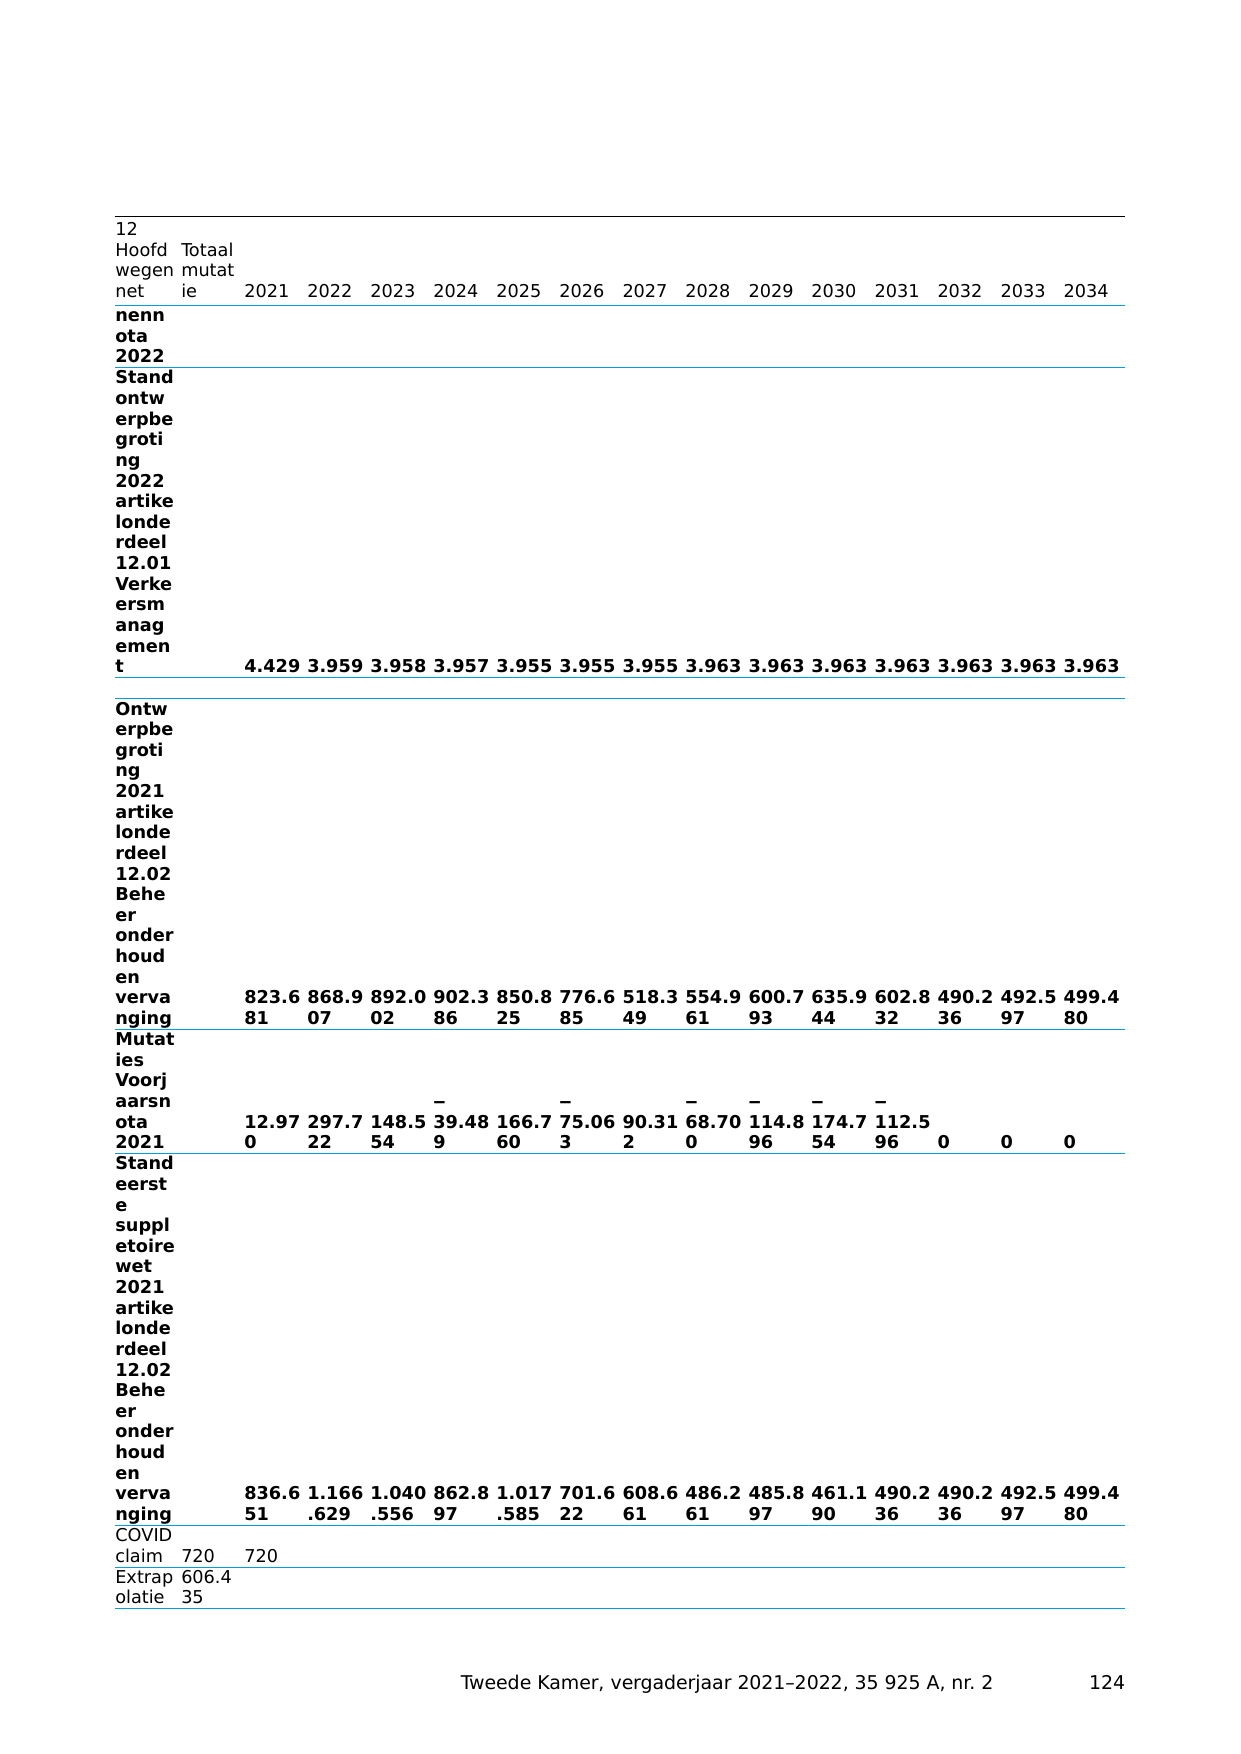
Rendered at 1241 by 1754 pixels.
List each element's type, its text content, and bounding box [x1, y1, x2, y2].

table_cell 3.958 [367, 368, 430, 677]
table_cell 12.970 [241, 1030, 304, 1153]
table_cell [367, 678, 430, 698]
table_cell [556, 1526, 619, 1566]
table_cell [556, 1568, 619, 1608]
table_cell ‒ 112.596 [871, 1030, 934, 1153]
table_cell 499.480 [1060, 1154, 1125, 1524]
table_cell [1060, 306, 1125, 367]
table_cell [808, 678, 871, 698]
table_cell [178, 678, 241, 698]
table_cell [493, 306, 556, 367]
table_cell [934, 306, 997, 367]
table_cell [430, 306, 493, 367]
table_cell [367, 1526, 430, 1566]
table_cell 3.955 [493, 368, 556, 677]
table_cell [745, 678, 808, 698]
table_cell [493, 1526, 556, 1566]
table_cell 602.832 [871, 699, 934, 1028]
table_cell [178, 306, 241, 367]
table_cell [178, 368, 241, 677]
table_cell [493, 1568, 556, 1608]
table_cell 490.236 [934, 1154, 997, 1524]
table_cell [745, 306, 808, 367]
table_cell ‒ 114.896 [745, 1030, 808, 1153]
table_cell 0 [934, 1030, 997, 1153]
table_cell 2029 [745, 217, 808, 304]
table_cell 606.435 [178, 1568, 241, 1608]
table_cell [178, 699, 241, 1028]
table_cell [367, 306, 430, 367]
table_cell 0 [998, 1030, 1060, 1153]
table_cell [619, 1526, 682, 1566]
table_cell 600.793 [745, 699, 808, 1028]
table_cell 3.957 [430, 368, 493, 677]
table_cell [556, 306, 619, 367]
table_cell 2021 [241, 217, 304, 304]
table_cell Extrapolatie [115, 1568, 178, 1608]
table_cell 608.661 [619, 1154, 682, 1524]
table_cell [1060, 1568, 1125, 1608]
table_cell [304, 1526, 367, 1566]
table_cell [871, 678, 934, 698]
table_cell 90.312 [619, 1030, 682, 1153]
table_cell [115, 678, 178, 698]
table_cell [430, 678, 493, 698]
table_cell [619, 1568, 682, 1608]
table_cell 166.760 [493, 1030, 556, 1153]
table_cell [682, 1568, 745, 1608]
table_cell 2024 [430, 217, 493, 304]
table_cell [998, 306, 1060, 367]
table_cell [178, 1030, 241, 1153]
table_cell [304, 678, 367, 698]
table_cell Mutaties Voorjaarsnota 2021 [115, 1030, 178, 1153]
table_cell 1.040.556 [367, 1154, 430, 1524]
table_cell 2031 [871, 217, 934, 304]
table_cell 776.685 [556, 699, 619, 1028]
table_cell ‒ 174.754 [808, 1030, 871, 1153]
table_cell 2028 [682, 217, 745, 304]
table_cell [1060, 678, 1125, 698]
table_cell 3.955 [619, 368, 682, 677]
table_cell 720 [178, 1526, 241, 1566]
table_cell [871, 306, 934, 367]
table_cell [619, 678, 682, 698]
table_cell 2034 [1060, 217, 1125, 304]
table_cell ‒ 39.489 [430, 1030, 493, 1153]
table_cell 492.597 [998, 699, 1060, 1028]
table_cell 2033 [998, 217, 1060, 304]
table_cell [871, 1568, 934, 1608]
table_cell 1.166.629 [304, 1154, 367, 1524]
table_cell [178, 1154, 241, 1524]
table_cell 148.554 [367, 1030, 430, 1153]
table_cell 2025 [493, 217, 556, 304]
table_cell [493, 678, 556, 698]
table_cell 486.261 [682, 1154, 745, 1524]
table_cell Stand eerste suppletoire wet 2021 artikelonderdeel 12.02 Beheer onderhoud en vervanging [115, 1154, 178, 1524]
table_cell 4.429 [241, 368, 304, 677]
table_cell [808, 306, 871, 367]
table_cell 868.907 [304, 699, 367, 1028]
table_cell 701.622 [556, 1154, 619, 1524]
table_cell 3.963 [745, 368, 808, 677]
table_cell 490.236 [934, 699, 997, 1028]
table_cell 3.959 [304, 368, 367, 677]
table_cell [682, 1526, 745, 1566]
table_cell 2022 [304, 217, 367, 304]
table_cell 461.190 [808, 1154, 871, 1524]
table_cell 3.963 [934, 368, 997, 677]
table_cell [808, 1526, 871, 1566]
table_cell 2027 [619, 217, 682, 304]
table_cell [934, 678, 997, 698]
table_cell [998, 678, 1060, 698]
table_cell [934, 1526, 997, 1566]
table_cell 836.651 [241, 1154, 304, 1524]
table_cell 3.963 [808, 368, 871, 677]
table_cell 2026 [556, 217, 619, 304]
table_cell [998, 1526, 1060, 1566]
table_cell 635.944 [808, 699, 871, 1028]
table_cell 485.897 [745, 1154, 808, 1524]
table_cell [241, 1568, 304, 1608]
table_cell 3.963 [1060, 368, 1125, 677]
table_cell [556, 678, 619, 698]
table_cell 850.825 [493, 699, 556, 1028]
table_cell [241, 678, 304, 698]
table_cell 0 [1060, 1030, 1125, 1153]
table_cell 490.236 [871, 1154, 934, 1524]
table_cell [619, 306, 682, 367]
table_cell 892.002 [367, 699, 430, 1028]
table_cell Totaal mutatie [178, 217, 241, 304]
table_cell [745, 1568, 808, 1608]
table_cell [808, 1568, 871, 1608]
table_cell 3.955 [556, 368, 619, 677]
table_cell 12 Hoofdwegennet [115, 217, 178, 304]
table_cell COVID claim [115, 1526, 178, 1566]
table_cell ‒ 75.063 [556, 1030, 619, 1153]
table_cell [871, 1526, 934, 1566]
table_cell [430, 1526, 493, 1566]
table_cell 1.017.585 [493, 1154, 556, 1524]
table_cell 2032 [934, 217, 997, 304]
table_cell [430, 1568, 493, 1608]
table_cell [745, 1526, 808, 1566]
table_cell [998, 1568, 1060, 1608]
table_cell 720 [241, 1526, 304, 1566]
table_cell 492.597 [998, 1154, 1060, 1524]
table_cell 2030 [808, 217, 871, 304]
table_cell 2023 [367, 217, 430, 304]
table_cell 3.963 [998, 368, 1060, 677]
table_cell [241, 306, 304, 367]
table_cell [304, 1568, 367, 1608]
table_cell [367, 1568, 430, 1608]
table_cell ‒ 68.700 [682, 1030, 745, 1153]
table_cell 823.681 [241, 699, 304, 1028]
table_cell 902.386 [430, 699, 493, 1028]
table_cell nennota 2022 [115, 306, 178, 367]
table_cell 3.963 [871, 368, 934, 677]
table_cell 3.963 [682, 368, 745, 677]
table_header Tabel 82 Artikel 12 Hoofdwegennet (bedragen x € 1.000) [115, 191, 1125, 216]
table_cell [682, 306, 745, 367]
table_cell [682, 678, 745, 698]
table_cell Ontwerpbegroting 2021 artikelonderdeel 12.02 Beheer onderhoud en vervanging [115, 699, 178, 1028]
table_cell 518.349 [619, 699, 682, 1028]
table_cell 862.897 [430, 1154, 493, 1524]
table_cell [304, 306, 367, 367]
table_cell Stand ontwerpbegroting 2022 artikelonderdeel 12.01 Verkeersmanagement [115, 368, 178, 677]
table_cell [934, 1568, 997, 1608]
table_cell 554.961 [682, 699, 745, 1028]
table_cell [1060, 1526, 1125, 1566]
table_cell 297.722 [304, 1030, 367, 1153]
table_cell 499.480 [1060, 699, 1125, 1028]
